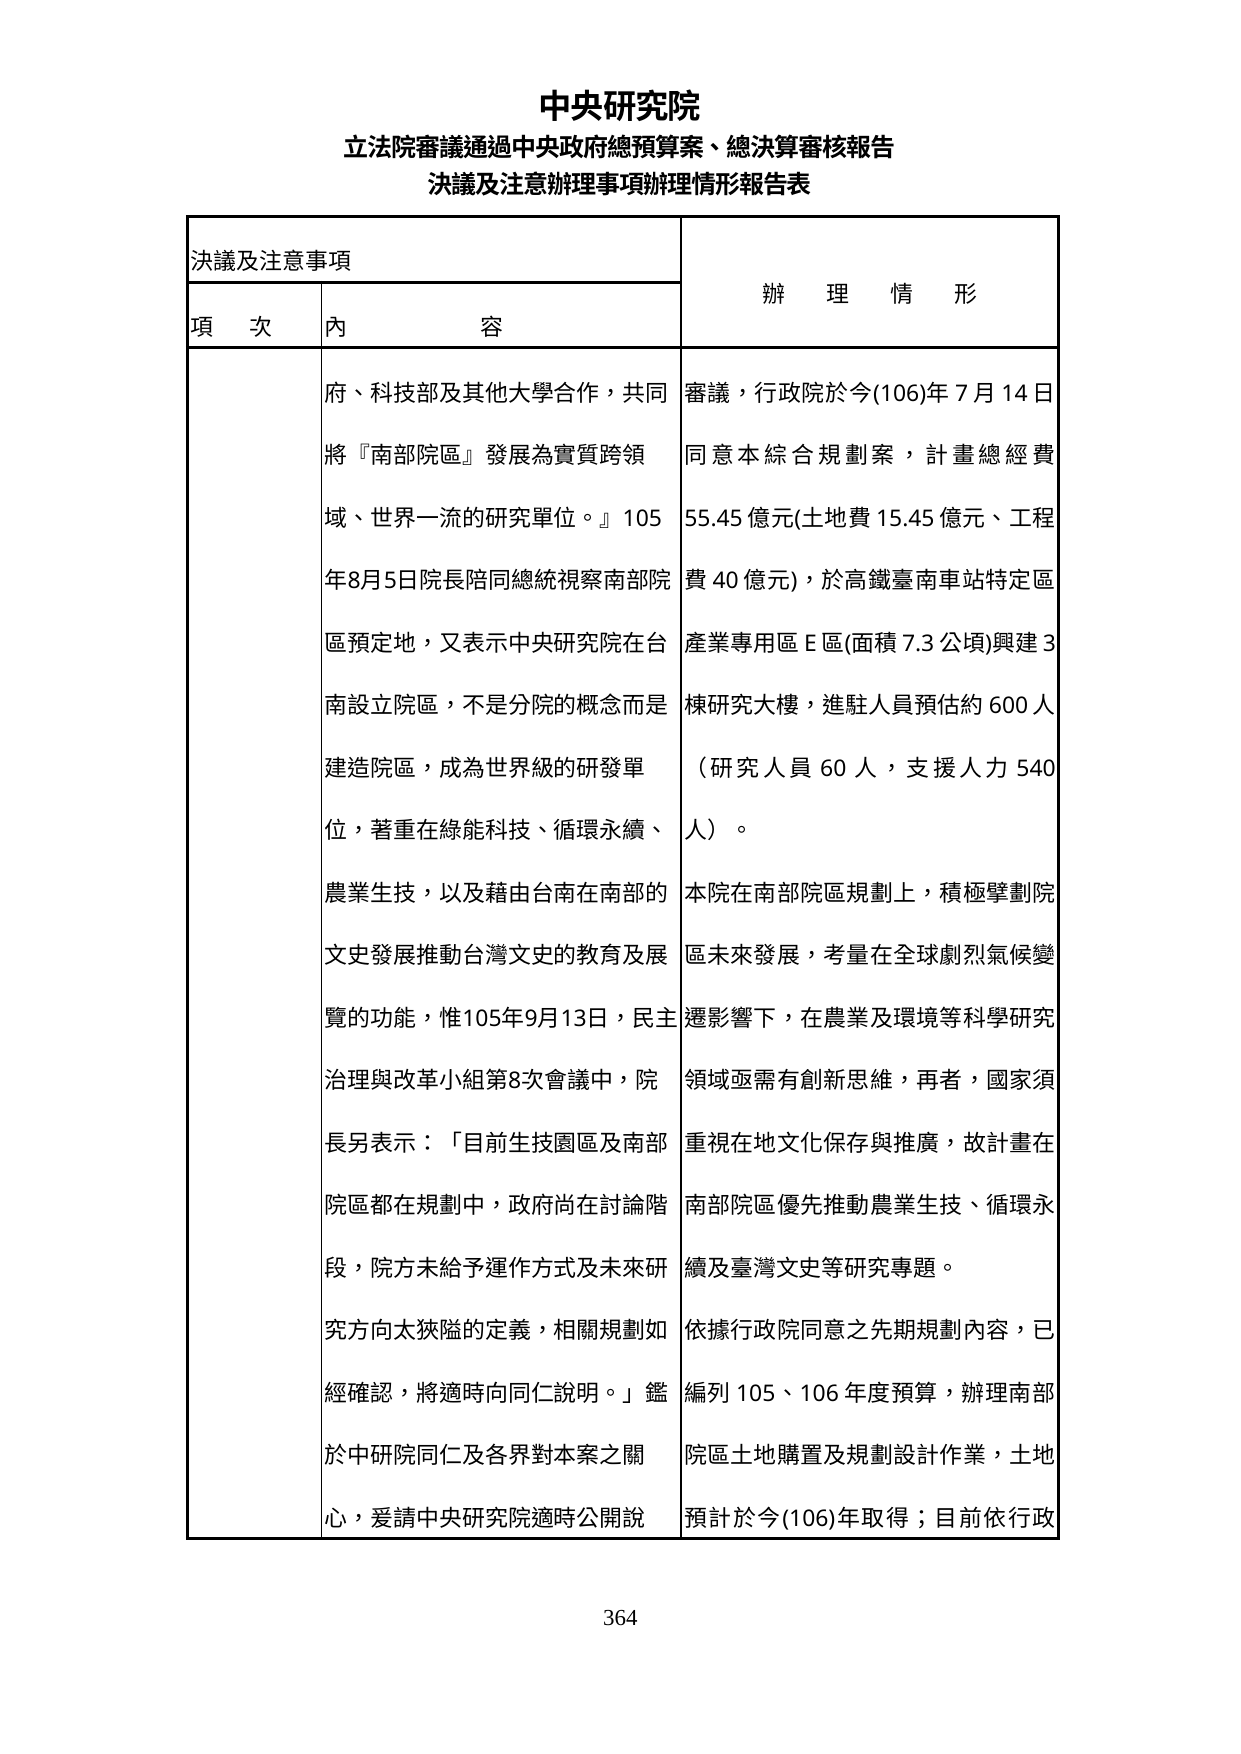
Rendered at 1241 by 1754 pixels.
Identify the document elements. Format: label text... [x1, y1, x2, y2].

table_header 決議及注意事項 [189, 218, 680, 281]
table_cell 項 次 [189, 284, 321, 346]
table_cell 審議，行政院於今(106)年7月14日同意本綜合規劃案，計畫總經費55.45億元(土地費15.45億元、工程費40億元)，於高鐵臺南車站特定區產業專用區E區(面積7.3公頃)興建3棟研究大樓，進駐人員預估約600人（研究人員60人，支援人力540人）。 本院在南部院區規劃上，積極擘劃院區未來發展，考量在全球劇烈氣候變遷影響下，在農業及環境等科學研究領域亟需有創新思維，再者，國家須重視在地文化保存與推廣，故計畫在南部院區優先推動農業生技、循環永續及臺灣文史等研究專題。 依據行政院同意之先期規劃內容，已編列105、106年度預算，辦理南部院區土地購置及規劃設計作業，土地預計於今(106)年取得；目前依行政 [682, 349, 1057, 1537]
table_header 辦 理 情 形 [682, 218, 1057, 346]
table_cell [189, 349, 321, 1537]
table_cell 府、科技部及其他大學合作，共同將『南部院區』發展為實質跨領域、世界一流的研究單位。』105年8月5日院長陪同總統視察南部院區預定地，又表示中央研究院在台南設立院區，不是分院的概念而是建造院區，成為世界級的研發單位，著重在綠能科技、循環永續、農業生技，以及藉由台南在南部的文史發展推動台灣文史的教育及展覽的功能，惟105年9月13日，民主治理與改革小組第8次會議中，院長另表示：「目前生技園區及南部院區都在規劃中，政府尚在討論階段，院方未給予運作方式及未來研究方向太狹隘的定義，相關規劃如經確認，將適時向同仁說明。」鑑於中研院同仁及各界對本案之關心，爰請中央研究院適時公開說 [322, 349, 680, 1537]
table_cell 內 容 [322, 284, 680, 346]
